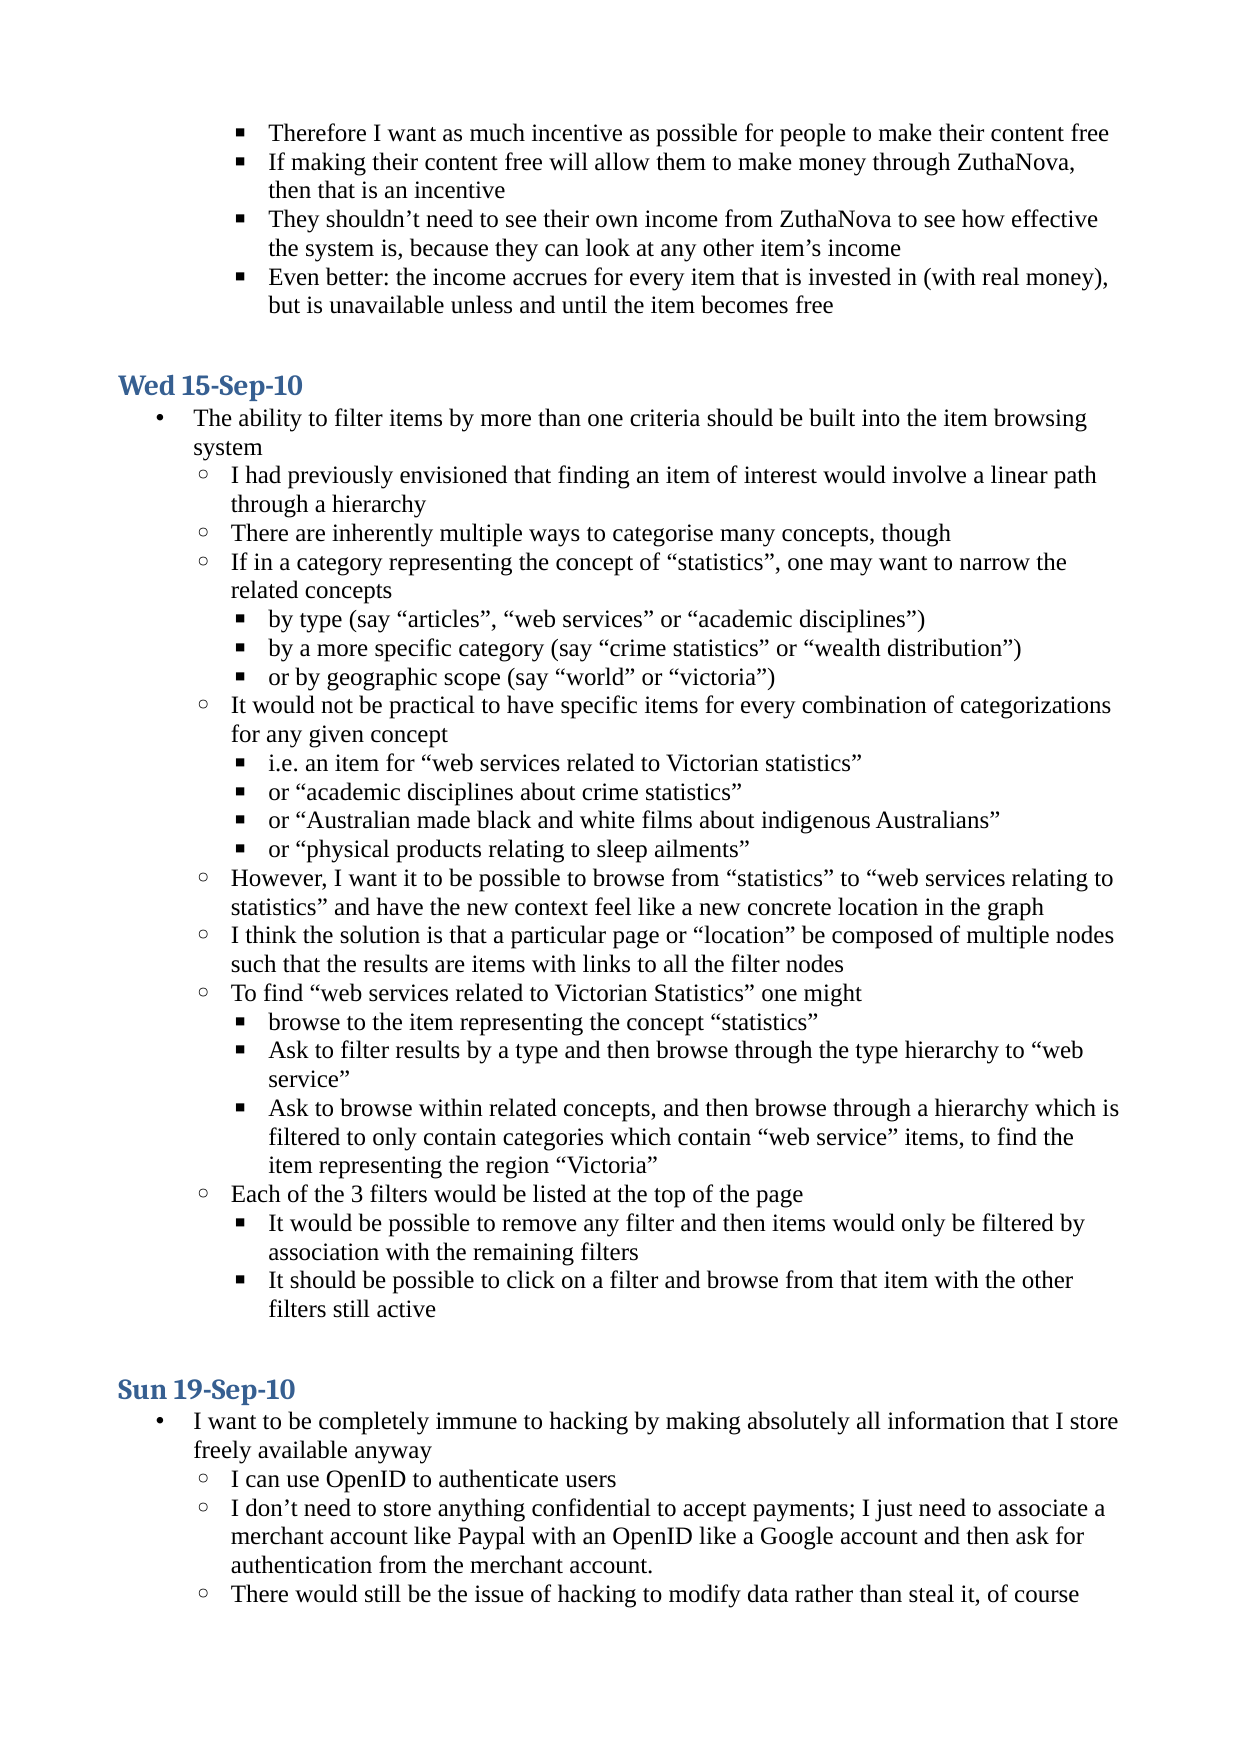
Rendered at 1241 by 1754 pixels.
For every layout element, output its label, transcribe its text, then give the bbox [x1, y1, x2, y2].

list Even better: the income accrues for every item that is invested in (with real money), but is unavailable unless and until the item becomes free [231, 262, 1122, 319]
list It would not be practical to have specific items for every combination of categorizations for any given concept [193, 690, 1122, 748]
list To find “web services related to Victorian Statistics” one might [193, 978, 1122, 1007]
list The ability to filter items by more than one criteria should be built into the item browsing system [156, 403, 1122, 460]
list I can use OpenID to authenticate users [193, 1464, 1122, 1493]
list However, I want it to be possible to browse from “statistics” to “web services relating to statistics” and have the new context feel like a new concrete location in the graph [193, 863, 1122, 920]
list There would still be the issue of hacking to modify data rather than steal it, of course [193, 1579, 1122, 1608]
list It should be possible to click on a filter and browse from that item with the other filters still active [231, 1265, 1122, 1323]
list Each of the 3 filters would be listed at the top of the page [193, 1179, 1122, 1208]
list They shouldn’t need to see their own income from ZuthaNova to see how effective the system is, because they can look at any other item’s income [231, 204, 1122, 262]
list I think the solution is that a particular page or “location” be composed of multiple nodes such that the results are items with links to all the filter nodes [193, 920, 1122, 978]
list or “academic disciplines about crime statistics” [231, 777, 1122, 805]
list It would be possible to remove any filter and then items would only be filtered by association with the remaining filters [231, 1208, 1122, 1265]
list by type (say “articles”, “web services” or “academic disciplines”) [231, 604, 1122, 633]
list There are inherently multiple ways to categorise many concepts, though [193, 518, 1122, 547]
list or “physical products relating to sleep ailments” [231, 834, 1122, 863]
list by a more specific category (say “crime statistics” or “wealth distribution”) [231, 633, 1122, 662]
list browse to the item representing the concept “statistics” [231, 1007, 1122, 1035]
list If in a category representing the concept of “statistics”, one may want to narrow the related concepts [193, 547, 1122, 604]
list Ask to browse within related concepts, and then browse through a hierarchy which is filtered to only contain categories which contain “web service” items, to find the item representing the region “Victoria” [231, 1093, 1122, 1179]
list I don’t need to store anything confidential to accept payments; I just need to associate a merchant account like Paypal with an OpenID like a Google account and then ask for authentication from the merchant account. [193, 1493, 1122, 1579]
list Therefore I want as much incentive as possible for people to make their content free [231, 118, 1122, 147]
list If making their content free will allow them to make money through ZuthaNova, then that is an incentive [231, 147, 1122, 204]
subtitle Sun 19-Sep-10 [118, 1373, 1122, 1406]
list I want to be completely immune to hacking by making absolutely all information that I store freely available anyway [156, 1406, 1122, 1464]
subtitle Wed 15-Sep-10 [118, 369, 1122, 403]
list or “Australian made black and white films about indigenous Australians” [231, 805, 1122, 834]
list Ask to filter results by a type and then browse through the type hierarchy to “web service” [231, 1035, 1122, 1093]
list i.e. an item for “web services related to Victorian statistics” [231, 748, 1122, 777]
list or by geographic scope (say “world” or “victoria”) [231, 662, 1122, 690]
list I had previously envisioned that finding an item of interest would involve a linear path through a hierarchy [193, 460, 1122, 518]
